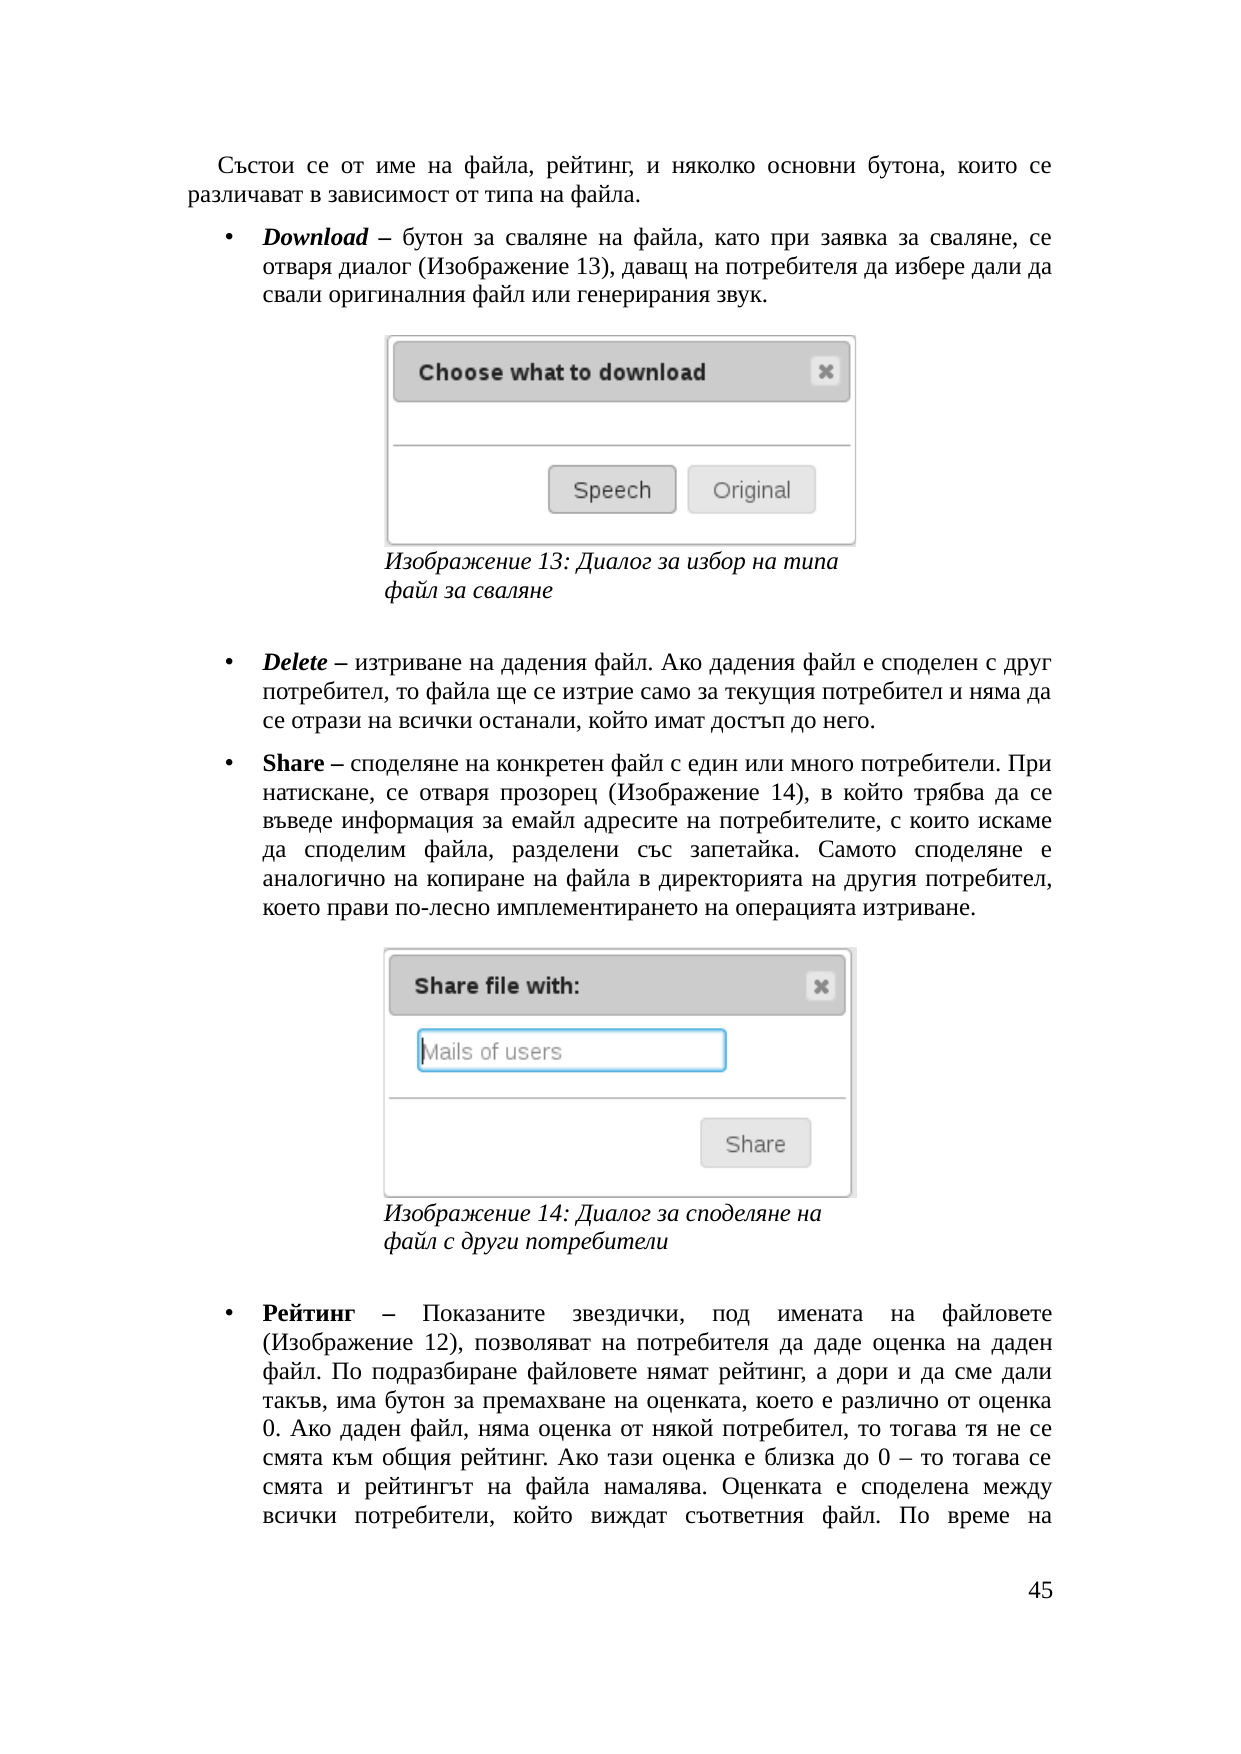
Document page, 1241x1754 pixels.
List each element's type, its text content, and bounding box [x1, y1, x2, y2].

list Изображение 14: Диалог за споделяне на файл с други потребители [383, 1198, 857, 1255]
list Рейтинг – Показаните звездички, под имената на файловете (Изображение 12), позволяват на потребителя да даде оценка на даден файл. По подразбиране файловете нямат рейтинг, а дори и да сме дали такъв, има бутон за премахване на оценката, което е различно от оценка 0. Ако даден файл, няма оценка от някой потребител, то тогава тя не се смята към общия рейтинг. Ако тази оценка е близка до 0 – то тогава се смята и рейтингът на файла намалява. Оценката е споделена между всички потребители, който виждат съответния файл. По време на [225, 1298, 1053, 1528]
list Delete – изтриване на дадения файл. Ако дадения файл е споделен с друг потребител, то файла ще се изтрие само за текущия потребител и няма да се отрази на всички останали, който имат достъп до него. [225, 647, 1053, 733]
list Download – бутон за сваляне на файла, като при заявка за сваляне, се отваря диалог (Изображение 13), даващ на потребителя да избере дали да свали оригиналния файл или генерирания звук. [225, 222, 1053, 308]
list Share – споделяне на конкретен файл с един или много потребители. При натискане, се отваря прозорец (Изображение 14), в който трябва да се въведе информация за емайл адресите на потребителите, с които искаме да споделим файла, разделени със запетайка. Самото споделяне е аналогично на копиране на файла в директорията на другия потребител, което прави по-лесно имплементирането на операцията изтриване. [225, 748, 1053, 921]
text Състои се от име на файла, рейтинг, и няколко основни бутона, които се различават в зависимост от типа на файла. [187, 150, 1053, 207]
picture [383, 947, 857, 1198]
picture [384, 335, 857, 547]
text Изображение 13: Диалог за избор на типа файл за сваляне [384, 547, 856, 604]
